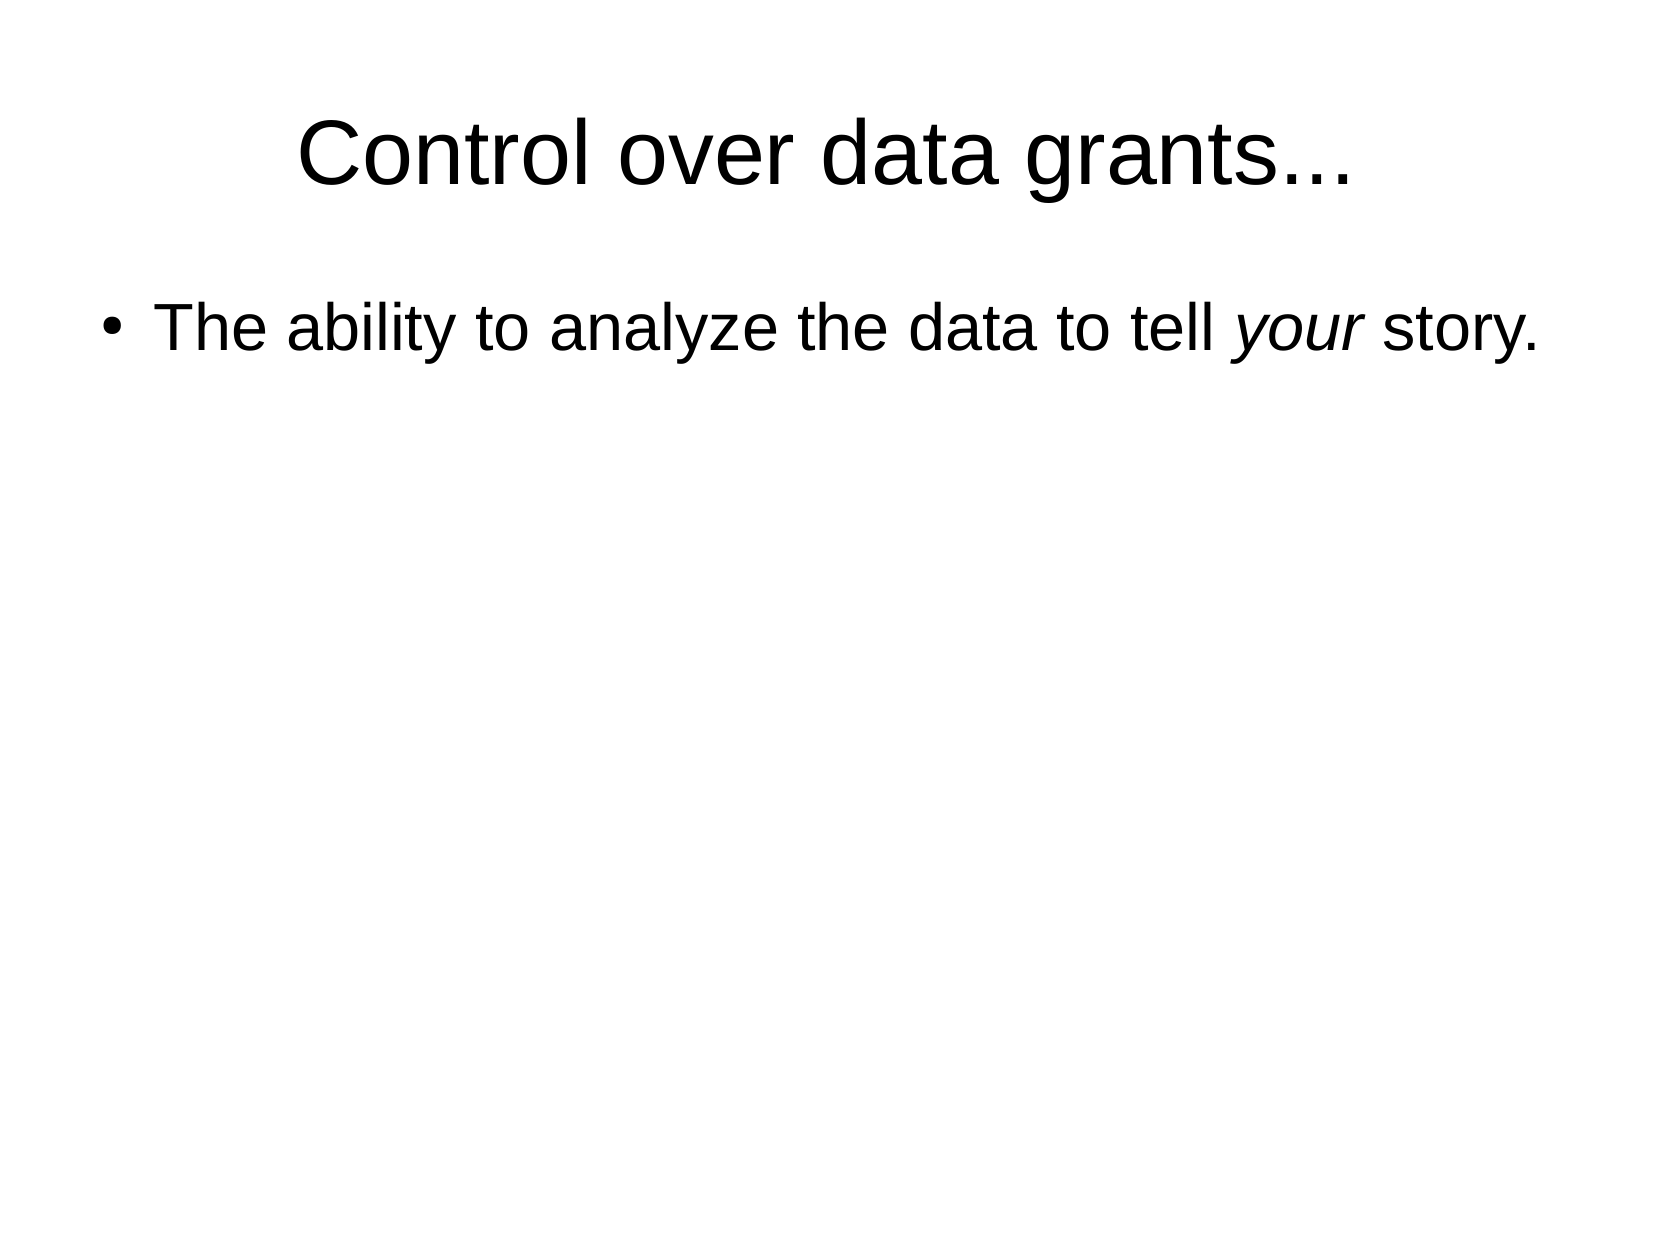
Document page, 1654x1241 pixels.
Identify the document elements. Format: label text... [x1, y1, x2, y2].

list The ability to analyze the data to tell your story. [82, 290, 1571, 1141]
title Control over data grants... [82, 49, 1571, 257]
